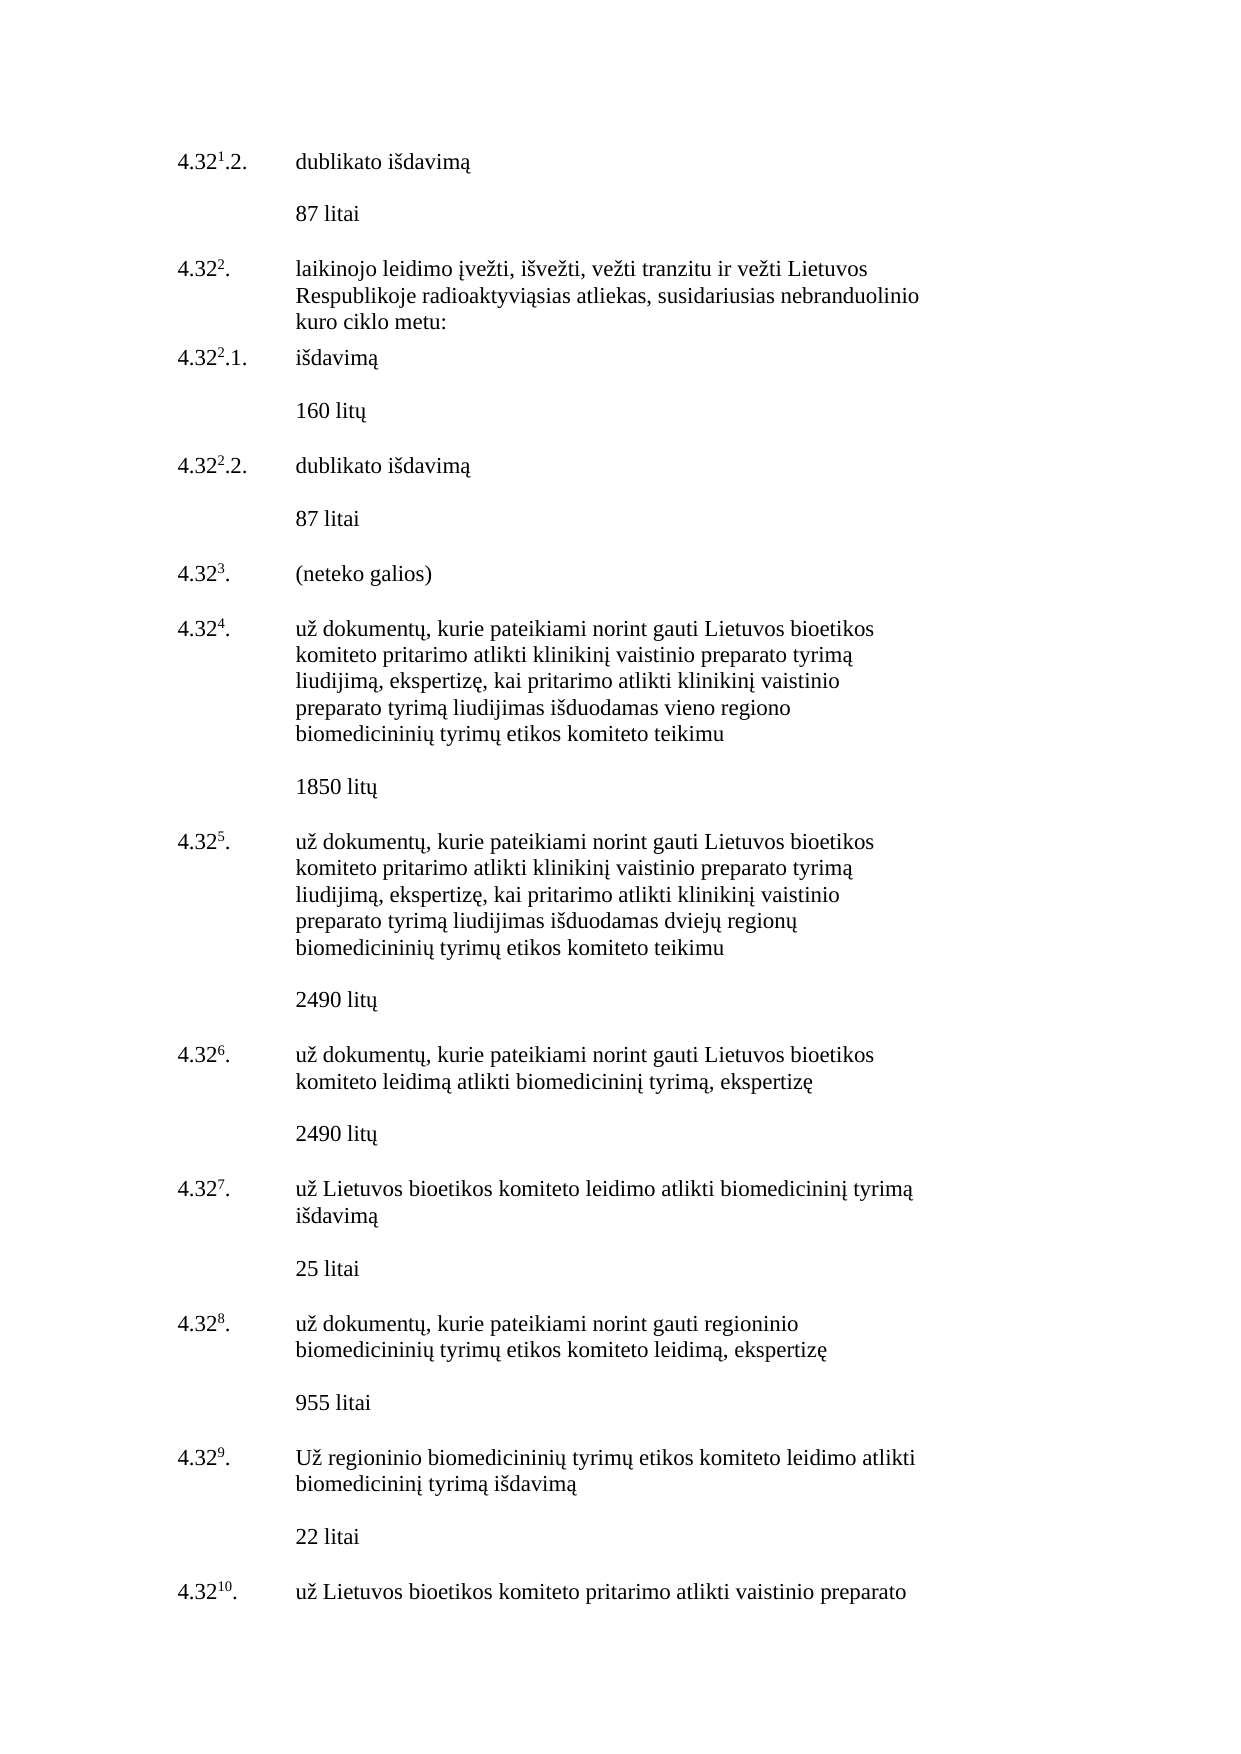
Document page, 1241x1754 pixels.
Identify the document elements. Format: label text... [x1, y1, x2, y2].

text išdavimą 25 litai [177, 1202, 930, 1281]
text 4.323. (neteko galios) [177, 560, 930, 586]
text biomedicininį tyrimą išdavimą 22 litai [177, 1470, 930, 1549]
text kuro ciklo metu: [177, 308, 930, 334]
text 4.322.2. dublikato išdavimą 87 litai [177, 452, 930, 531]
text 4.327. už Lietuvos bioetikos komiteto leidimo atlikti biomedicininį tyrimą [177, 1176, 930, 1202]
text 4.324. už dokumentų, kurie pateikiami norint gauti Lietuvos bioetikos [177, 615, 930, 641]
text 4.329. Už regioninio biomedicininių tyrimų etikos komiteto leidimo atlikti [177, 1444, 930, 1470]
text 4.326. už dokumentų, kurie pateikiami norint gauti Lietuvos bioetikos [177, 1041, 930, 1068]
text liudijimą, ekspertizę, kai pritarimo atlikti klinikinį vaistinio [177, 881, 930, 907]
text komiteto pritarimo atlikti klinikinį vaistinio preparato tyrimą [177, 641, 930, 668]
text komiteto pritarimo atlikti klinikinį vaistinio preparato tyrimą [177, 854, 930, 881]
text Respublikoje radioaktyviąsias atliekas, susidariusias nebranduolinio [177, 282, 930, 308]
text 4.322.1. išdavimą 160 litų [177, 344, 930, 423]
text biomedicininių tyrimų etikos komiteto teikimu 2490 litų [177, 933, 930, 1013]
text preparato tyrimą liudijimas išduodamas dviejų regionų [177, 907, 930, 933]
text 4.328. už dokumentų, kurie pateikiami norint gauti regioninio [177, 1310, 930, 1336]
text liudijimą, ekspertizę, kai pritarimo atlikti klinikinį vaistinio [177, 668, 930, 694]
text komiteto leidimą atlikti biomedicininį tyrimą, ekspertizę 2490 litų [177, 1068, 930, 1147]
text 4.3210. už Lietuvos bioetikos komiteto pritarimo atlikti vaistinio preparato [177, 1578, 930, 1604]
text preparato tyrimą liudijimas išduodamas vieno regiono [177, 694, 930, 720]
text biomedicininių tyrimų etikos komiteto leidimą, ekspertizę 955 litai [177, 1336, 930, 1415]
text 4.322. laikinojo leidimo įvežti, išvežti, vežti tranzitu ir vežti Lietuvos [177, 256, 930, 282]
text biomedicininių tyrimų etikos komiteto teikimu 1850 litų [177, 720, 930, 799]
text 4.325. už dokumentų, kurie pateikiami norint gauti Lietuvos bioetikos [177, 828, 930, 854]
text 4.321.2. dublikato išdavimą 87 litai [177, 148, 930, 227]
